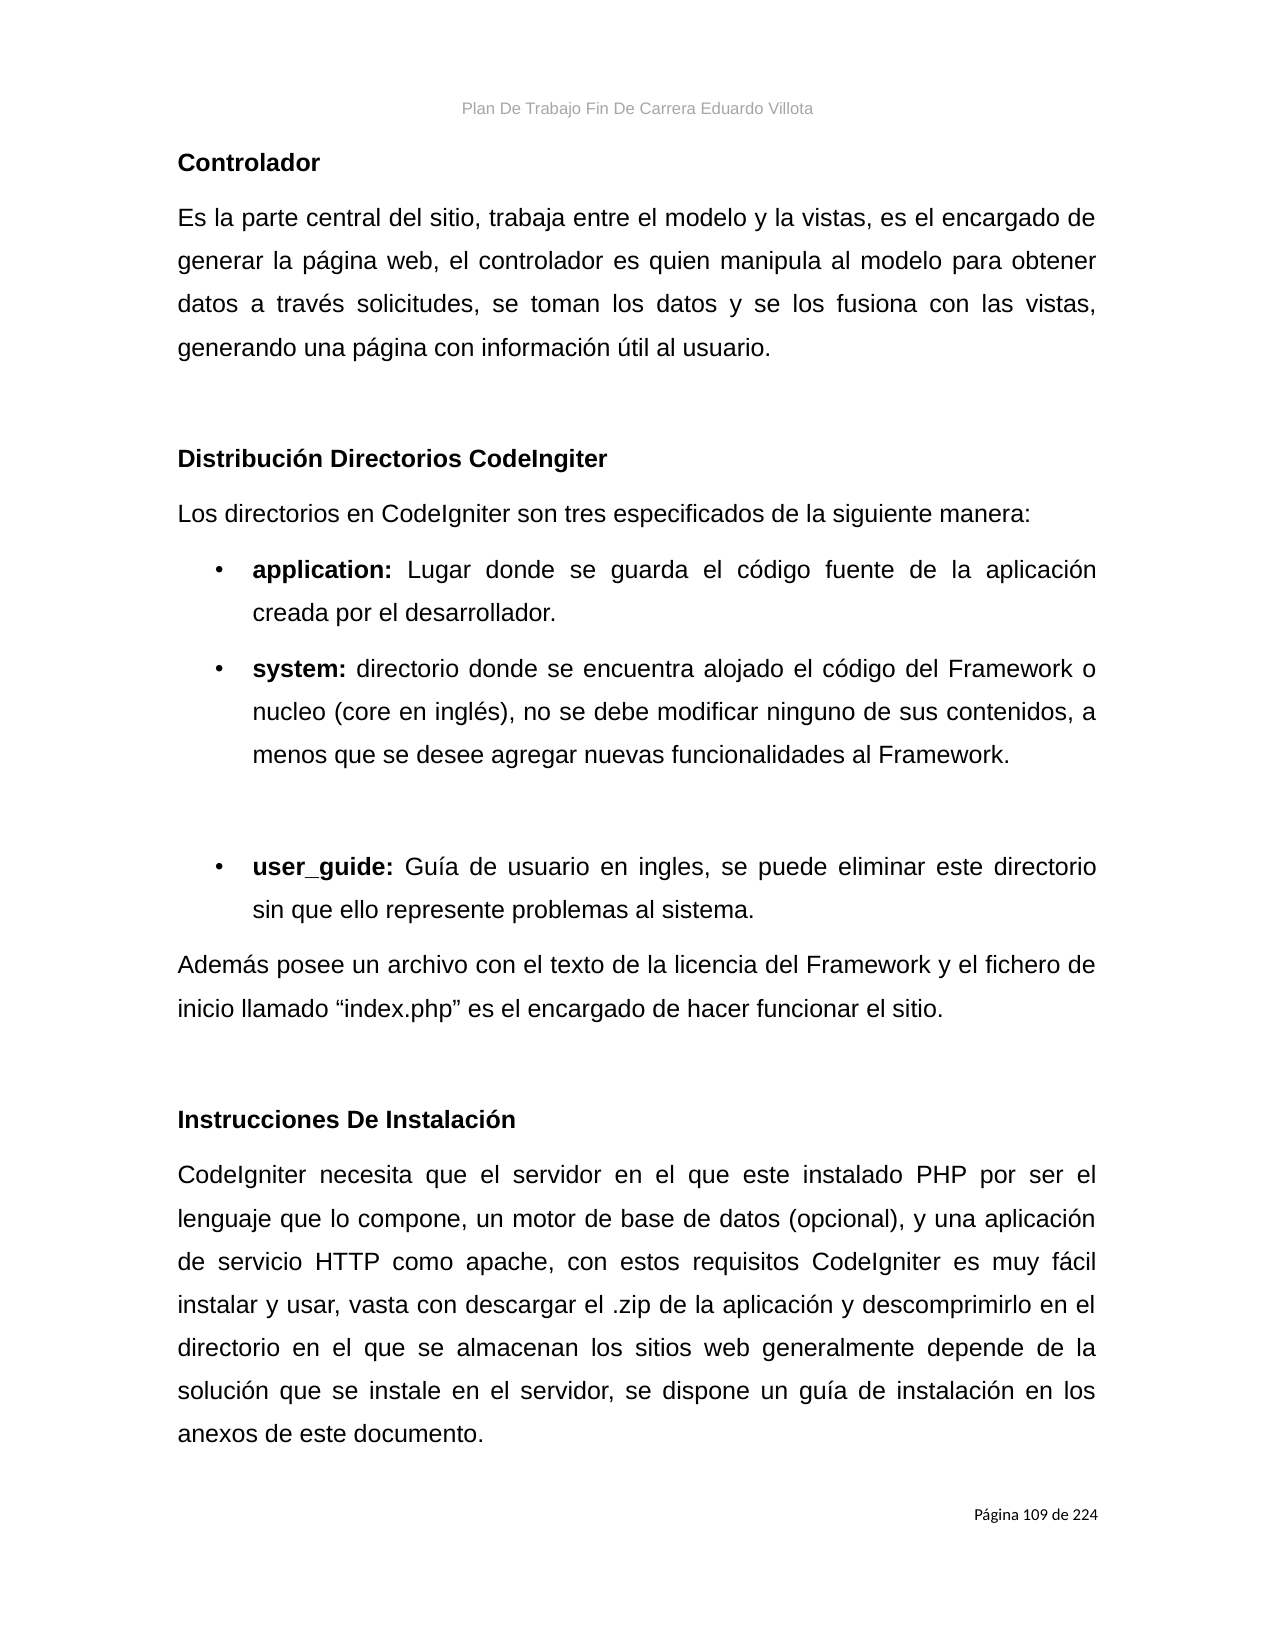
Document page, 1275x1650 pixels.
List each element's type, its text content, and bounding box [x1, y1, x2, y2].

list user_guide: Guía de usuario en ingles, se puede eliminar este directorio sin que ello represente problemas al sistema. [215, 852, 1098, 923]
text CodeIgniter necesita que el servidor en el que este instalado PHP por ser el lenguaje que lo compone, un motor de base de datos (opcional), y una aplicación de servicio HTTP como apache, con estos requisitos CodeIgniter es muy fácil instalar y usar, vasta con descargar el .zip de la aplicación y descomprimirlo en el directorio en el que se almacenan los sitios web generalmente depende de la solución que se instale en el servidor, se dispone un guía de instalación en los anexos de este documento. [177, 1160, 1098, 1448]
list application: Lugar donde se guarda el código fuente de la aplicación creada por el desarrollador. [215, 555, 1098, 627]
text Distribución Directorios CodeIngiter [177, 444, 1098, 473]
text Es la parte central del sitio, trabaja entre el modelo y la vistas, es el encargado de generar la página web, el controlador es quien manipula al modelo para obtener datos a través solicitudes, se toman los datos y se los fusiona con las vistas, generando una página con información útil al usuario. [177, 203, 1098, 361]
text Los directorios en CodeIgniter son tres especificados de la siguiente manera: [177, 499, 1098, 528]
text Además posee un archivo con el texto de la licencia del Framework y el fichero de inicio llamado “index.php” es el encargado de hacer funcionar el sitio. [177, 950, 1098, 1022]
text Controlador [177, 148, 1098, 176]
list system: directorio donde se encuentra alojado el código del Framework o nucleo (core en inglés), no se debe modificar ninguno de sus contenidos, a menos que se desee agregar nuevas funcionalidades al Framework. [215, 654, 1098, 769]
text Instrucciones De Instalación [177, 1105, 1098, 1133]
